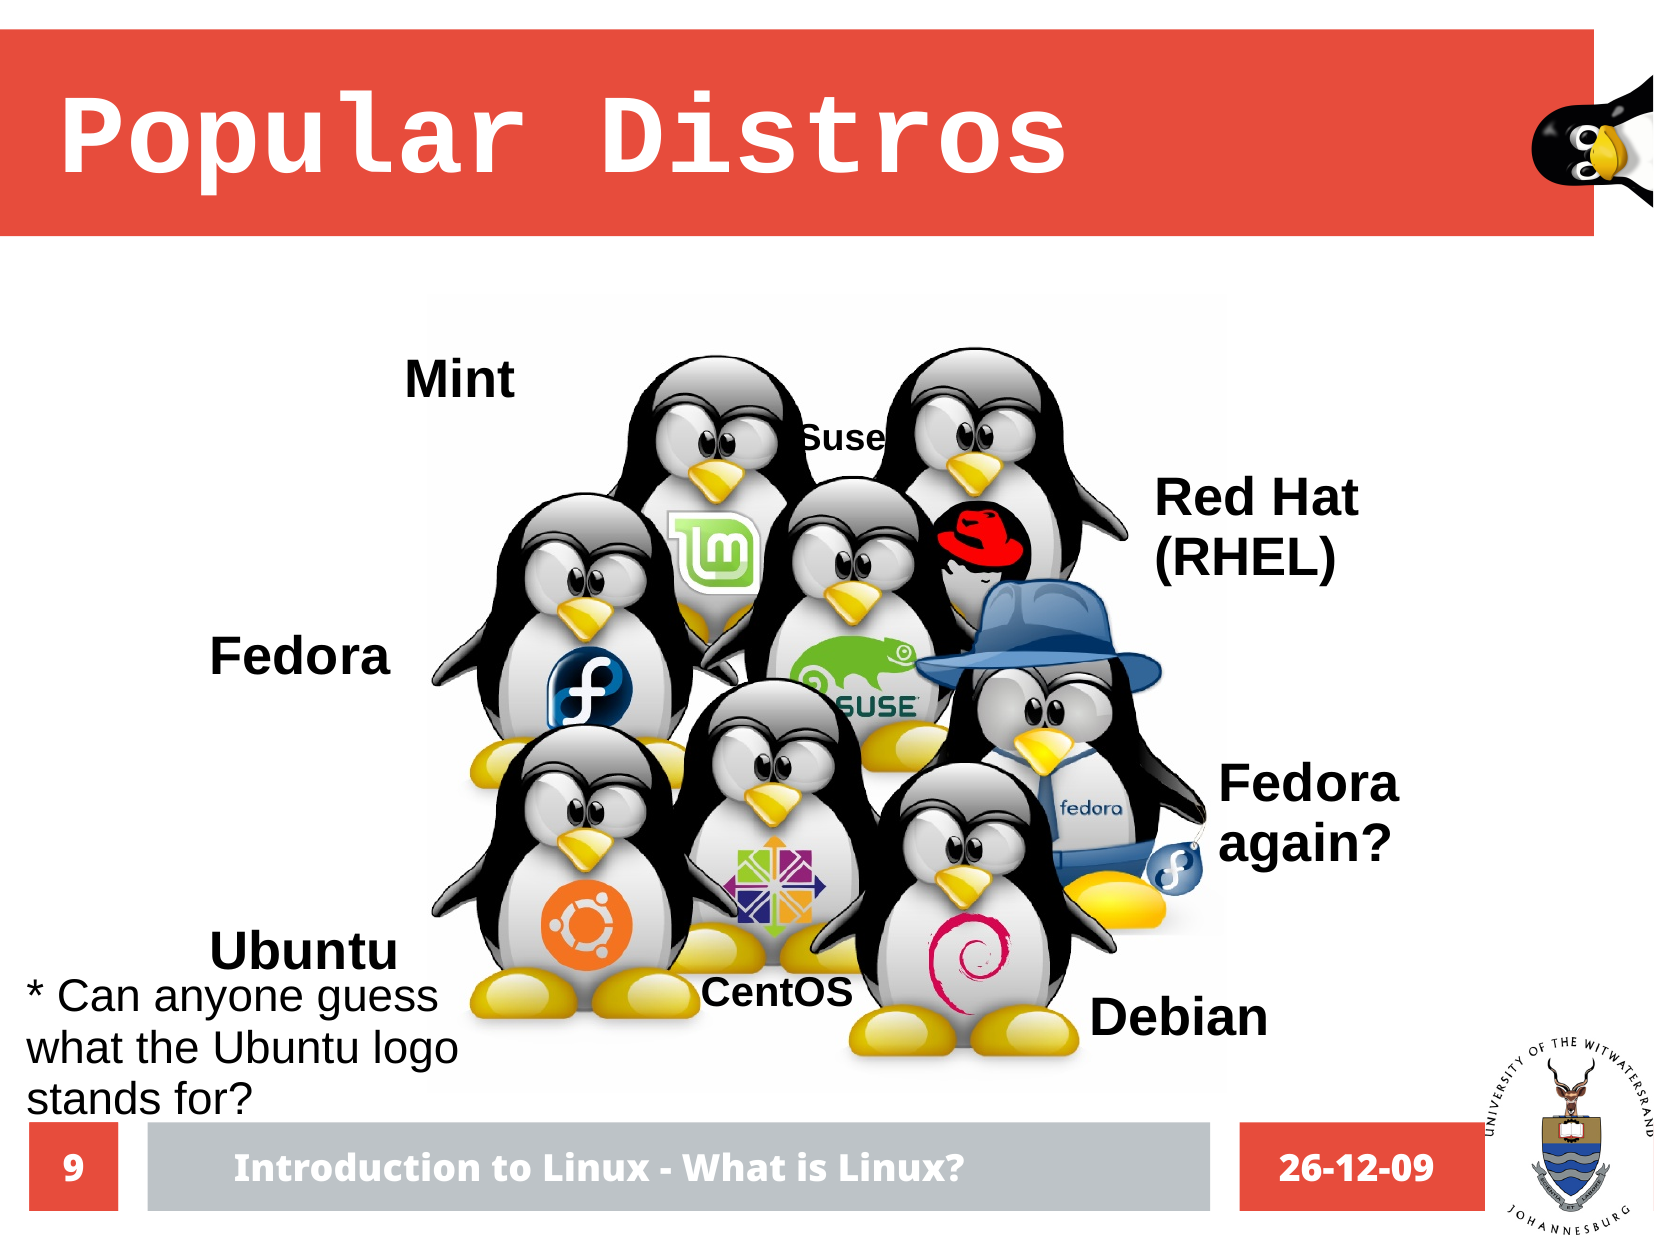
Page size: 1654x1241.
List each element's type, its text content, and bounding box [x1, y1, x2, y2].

text_box Fedora again? [1203, 744, 1509, 881]
picture [1514, 23, 1654, 276]
text_box Mint [389, 340, 694, 417]
text_box Fedora [194, 618, 500, 694]
text_box Suse [781, 408, 1087, 466]
text_box CentOS [685, 961, 991, 1024]
picture [427, 294, 1227, 1093]
picture [1485, 1037, 1654, 1235]
text_box Red Hat (RHEL) [1139, 458, 1444, 595]
title Popular Distros [58, 59, 1594, 207]
text_box * Can anyone guess what the Ubuntu logo stands for? [11, 963, 527, 1132]
text_box Debian [1074, 978, 1379, 1054]
text_box Ubuntu [194, 913, 500, 963]
